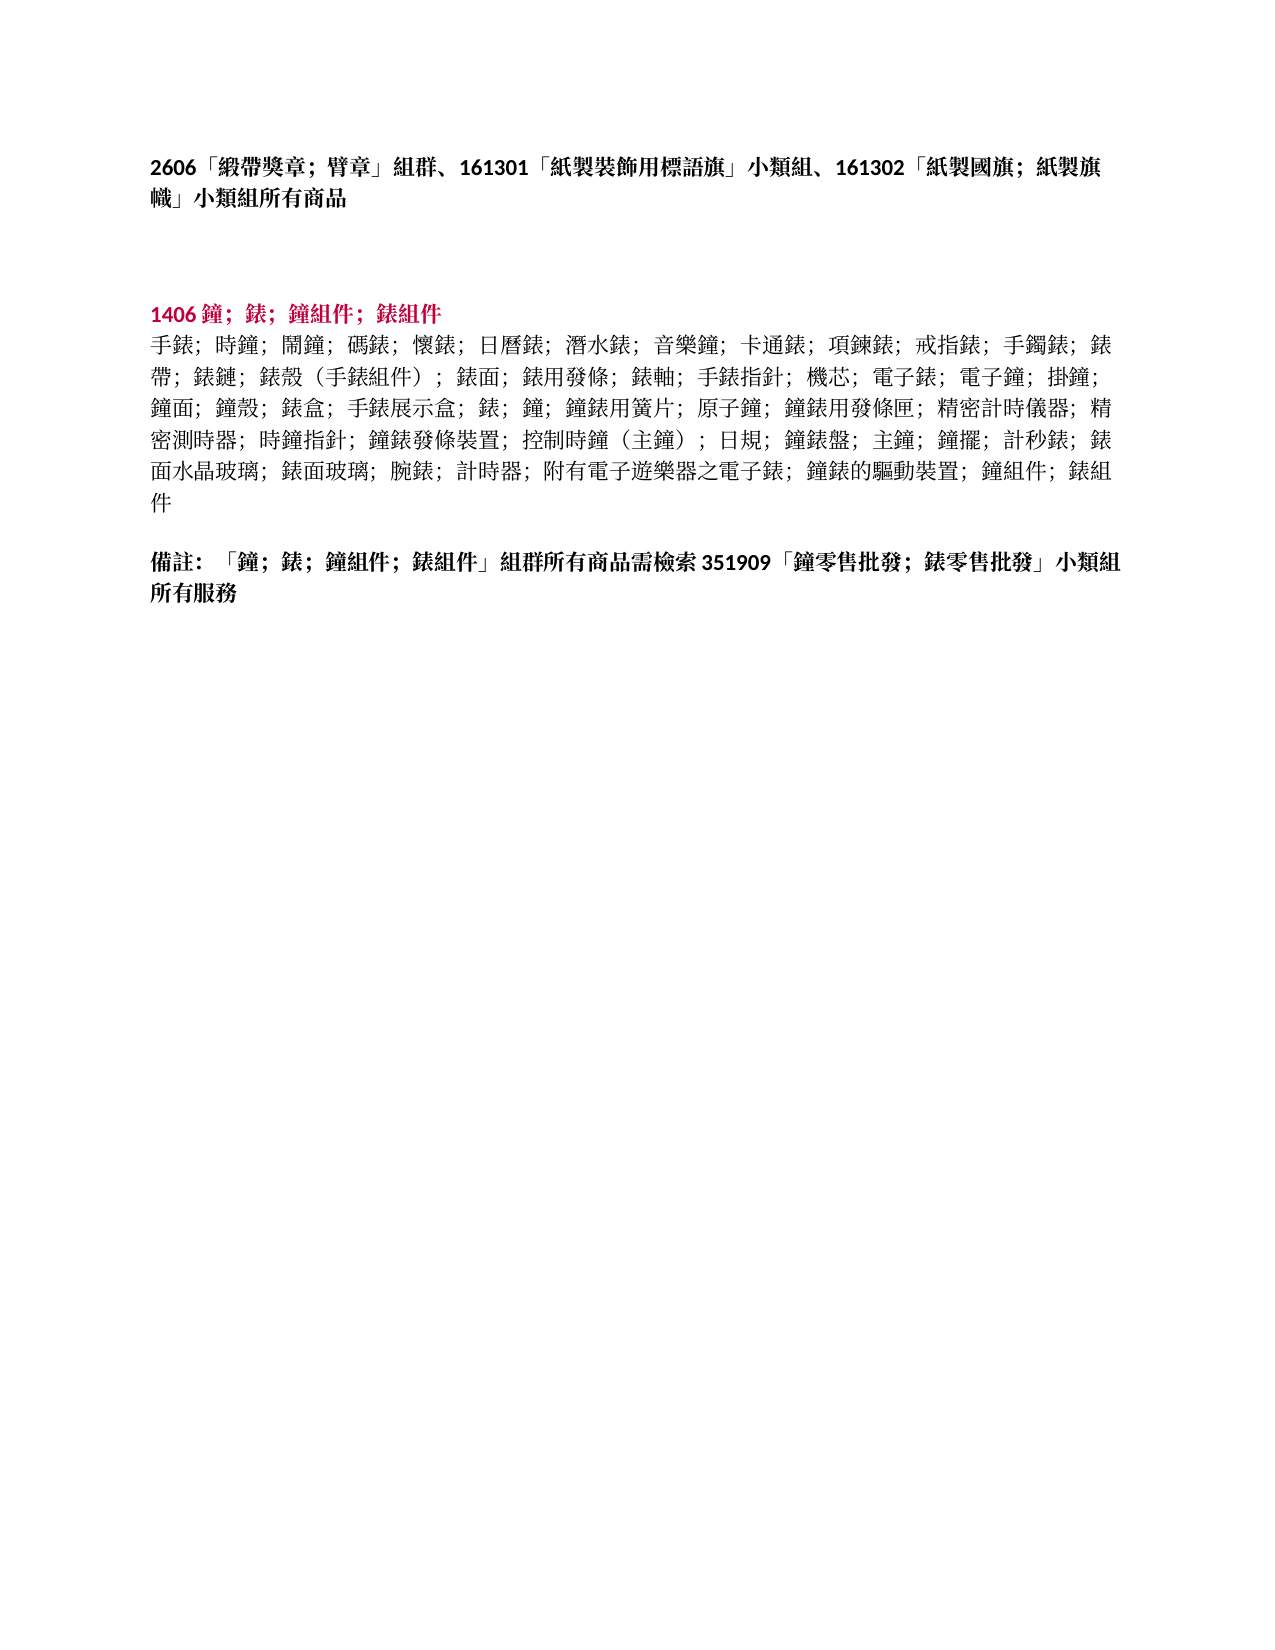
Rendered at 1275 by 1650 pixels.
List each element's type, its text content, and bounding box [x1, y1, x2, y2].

text 備註：「鐘；錶；鐘組件；錶組件」組群所有商品需檢索351909「鐘零售批發；錶零售批發」小類組所有服務 [150, 517, 1125, 664]
text 手錶；時鐘；鬧鐘；碼錶；懷錶；日曆錶；潛水錶；音樂鐘；卡通錶；項鍊錶；戒指錶；手鐲錶；錶帶；錶鏈；錶殼（手錶組件）；錶面；錶用發條；錶軸；手錶指針；機芯；電子錶；電子鐘；掛鐘；鐘面；鐘殼；錶盒；手錶展示盒；錶；鐘；鐘錶用簧片；原子鐘；鐘錶用發條匣；精密計時儀器；精密測時器；時鐘指針；鐘錶發條裝置；控制時鐘（主鐘）；日規；鐘錶盤；主鐘；鐘擺；計秒錶；錶面水晶玻璃；錶面玻璃；腕錶；計時器；附有電子遊樂器之電子錶；鐘錶的驅動裝置；鐘組件；錶組件 [150, 328, 1125, 517]
text 1406鐘；錶；鐘組件；錶組件 [150, 269, 1125, 328]
text 2606「緞帶獎章；臂章」組群、161301「紙製裝飾用標語旗」小類組、161302「紙製國旗；紙製旗幟」小類組所有商品 [150, 150, 1125, 269]
